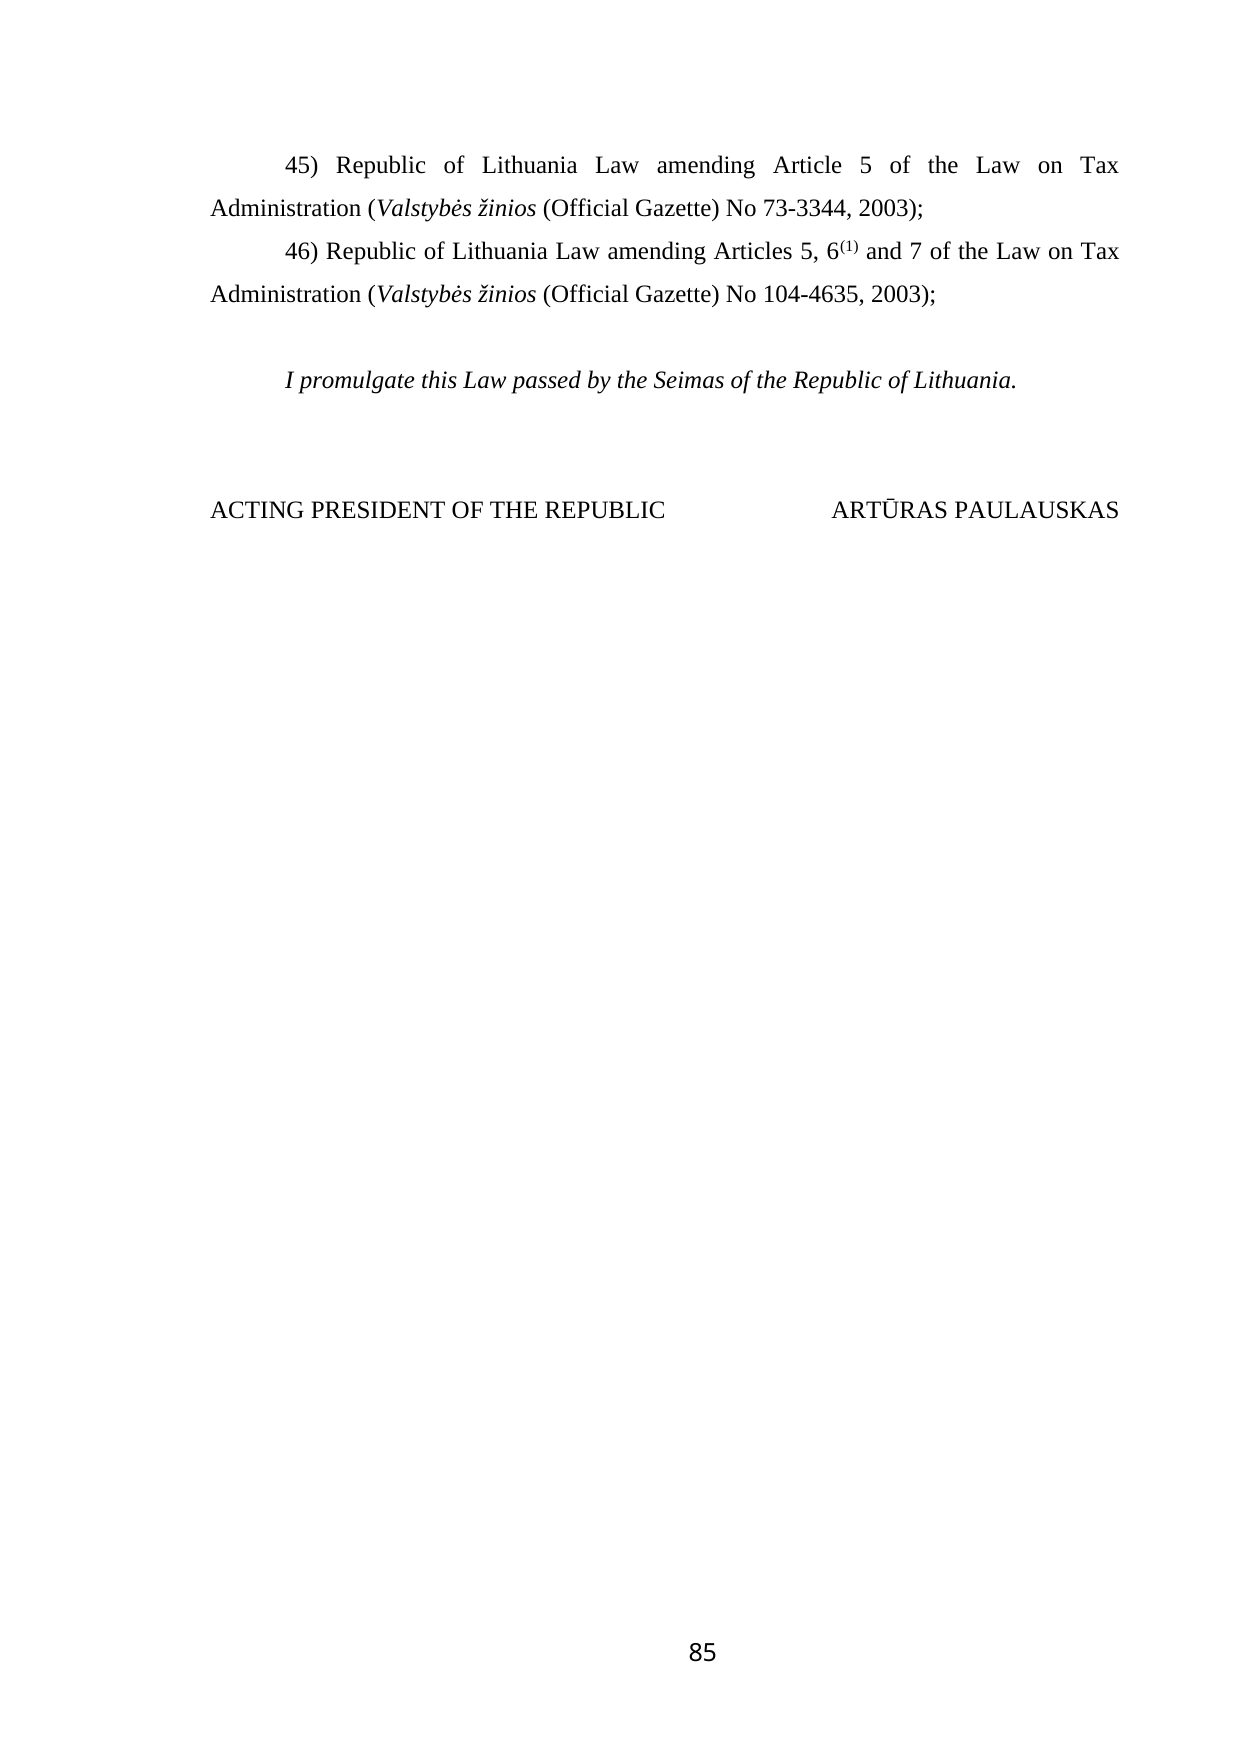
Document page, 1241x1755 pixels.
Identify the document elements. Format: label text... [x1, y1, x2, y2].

text I promulgate this Law passed by the Seimas of the Republic of Lithuania. [210, 366, 1120, 394]
text 46) Republic of Lithuania Law amending Articles 5, 6(1) and 7 of the Law on Tax Administration (Valstybės žinios (Official Gazette) No 104-4635, 2003); [210, 236, 1120, 308]
text 45) Republic of Lithuania Law amending Article 5 of the Law on Tax Administration (Valstybės žinios (Official Gazette) No 73-3344, 2003); [210, 150, 1120, 222]
text ACTING PRESIDENT OF THE REPUBLIC ARTŪRAS PAULAUSKAS [210, 495, 1120, 524]
